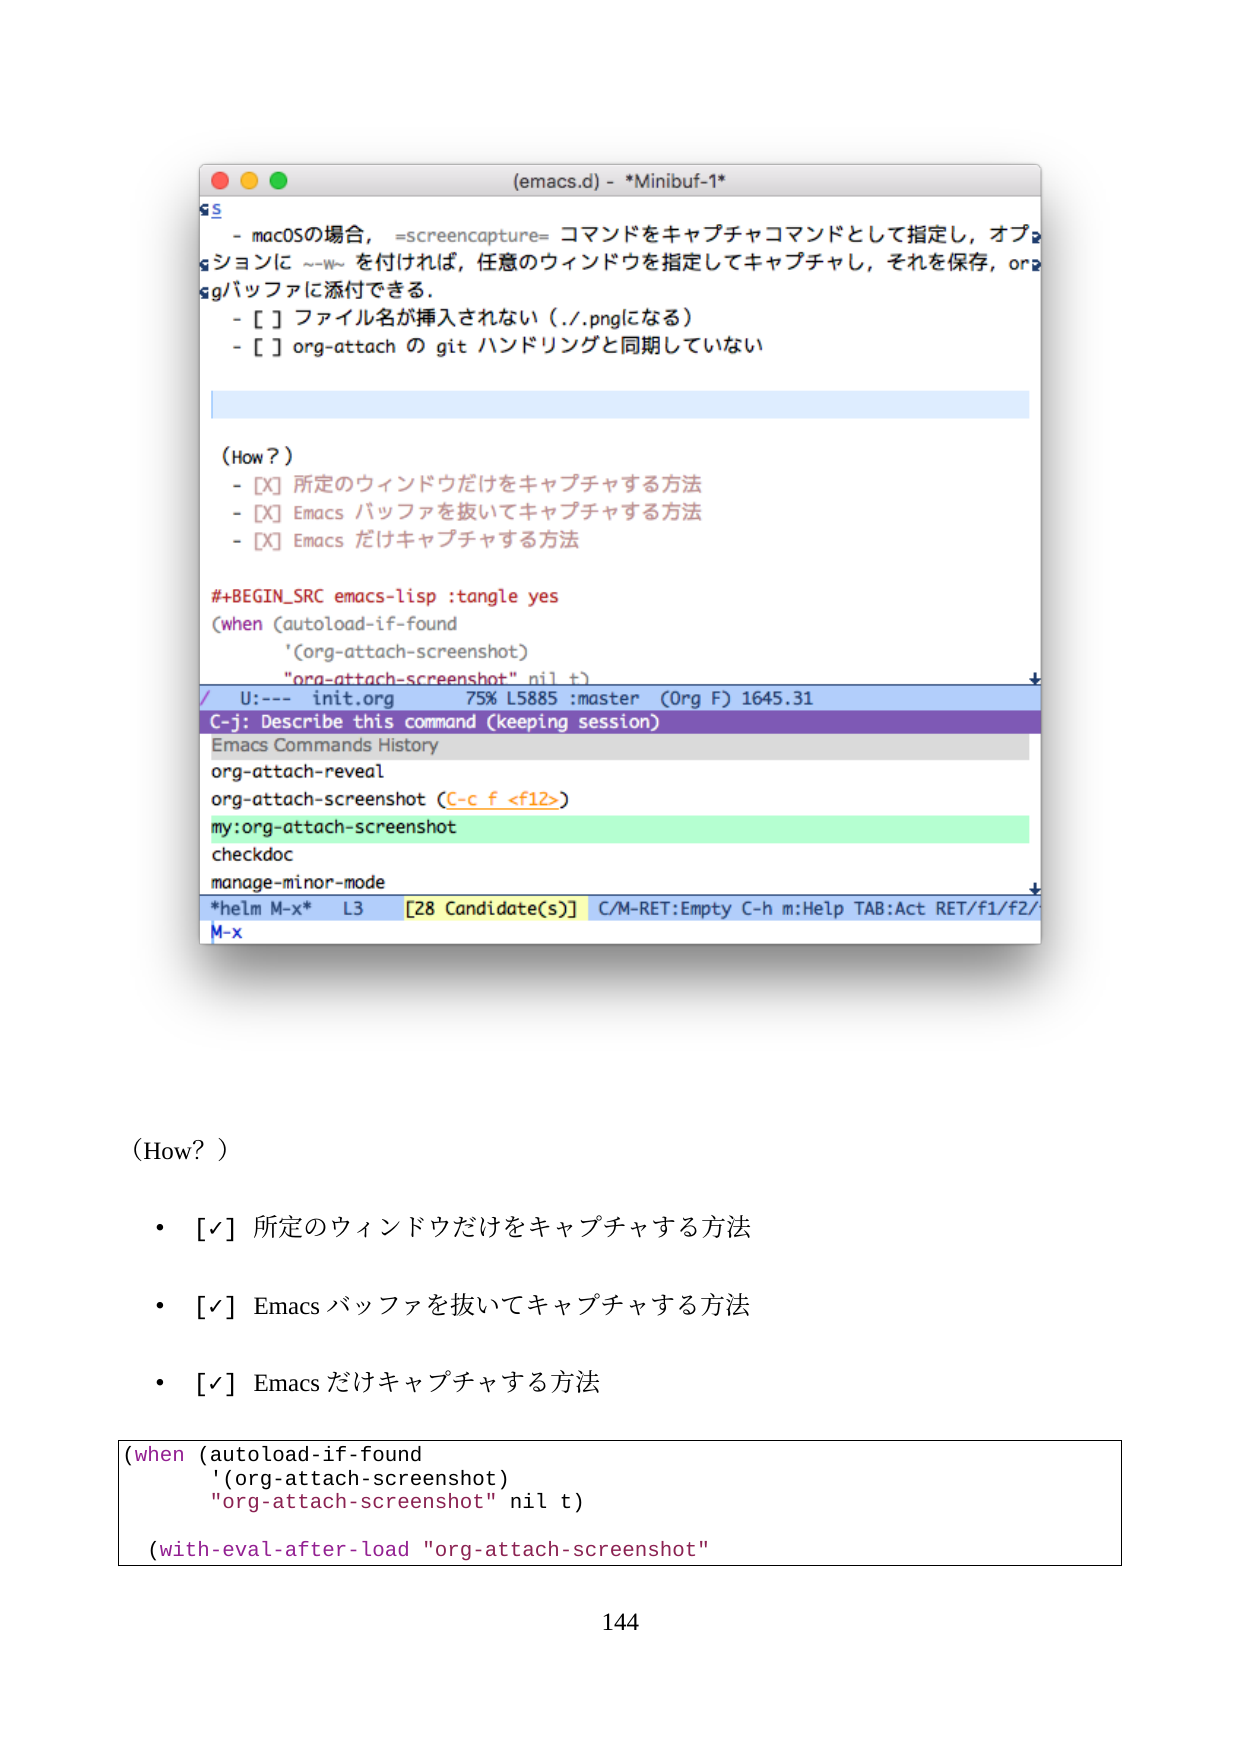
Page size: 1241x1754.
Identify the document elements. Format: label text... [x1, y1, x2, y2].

text '(org-attach-screenshot) [119, 1464, 1121, 1488]
text （How？） [118, 1131, 1122, 1195]
list [✓] Emacs だけキャプチャする方法 [156, 1363, 1122, 1428]
text (when (autoload-if-found [119, 1441, 1121, 1464]
text "org-attach-screenshot" nil t) [119, 1488, 1121, 1511]
list [✓] Emacs バッファを抜いてキャプチャする方法 [156, 1285, 1122, 1350]
text (with-eval-after-load "org-attach-screenshot" [119, 1535, 1121, 1565]
list [✓] 所定のウィンドウだけをキャプチャする方法 [156, 1208, 1122, 1273]
